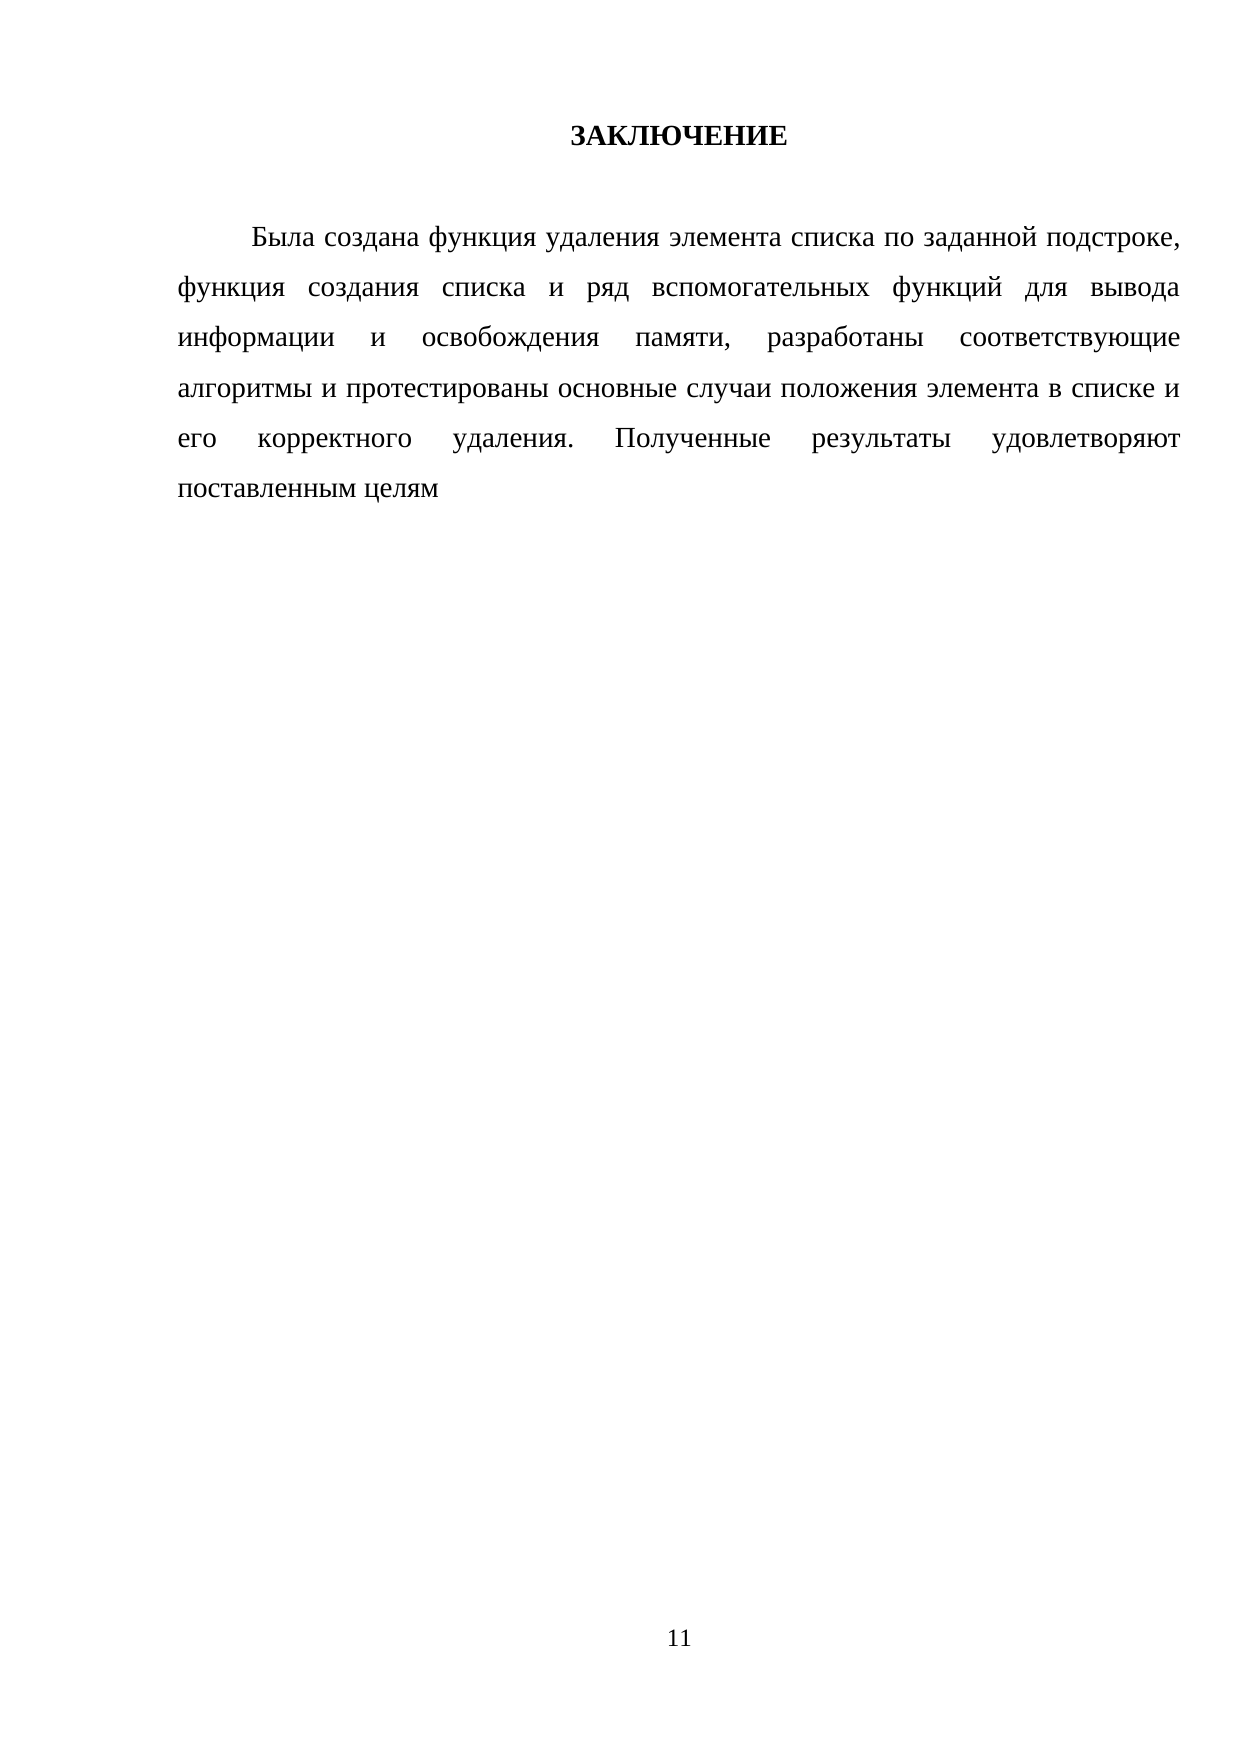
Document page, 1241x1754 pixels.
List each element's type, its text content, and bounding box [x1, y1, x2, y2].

text Была создана функция удаления элемента списка по заданной подстроке, функция создания списка и ряд вспомогательных функций для вывода информации и освобождения памяти, разработаны соответствующие алгоритмы и протестированы основные случаи положения элемента в списке и его корректного удаления. Полученные результаты удовлетворяют поставленным целям [177, 219, 1181, 504]
text заключение [177, 118, 1181, 152]
